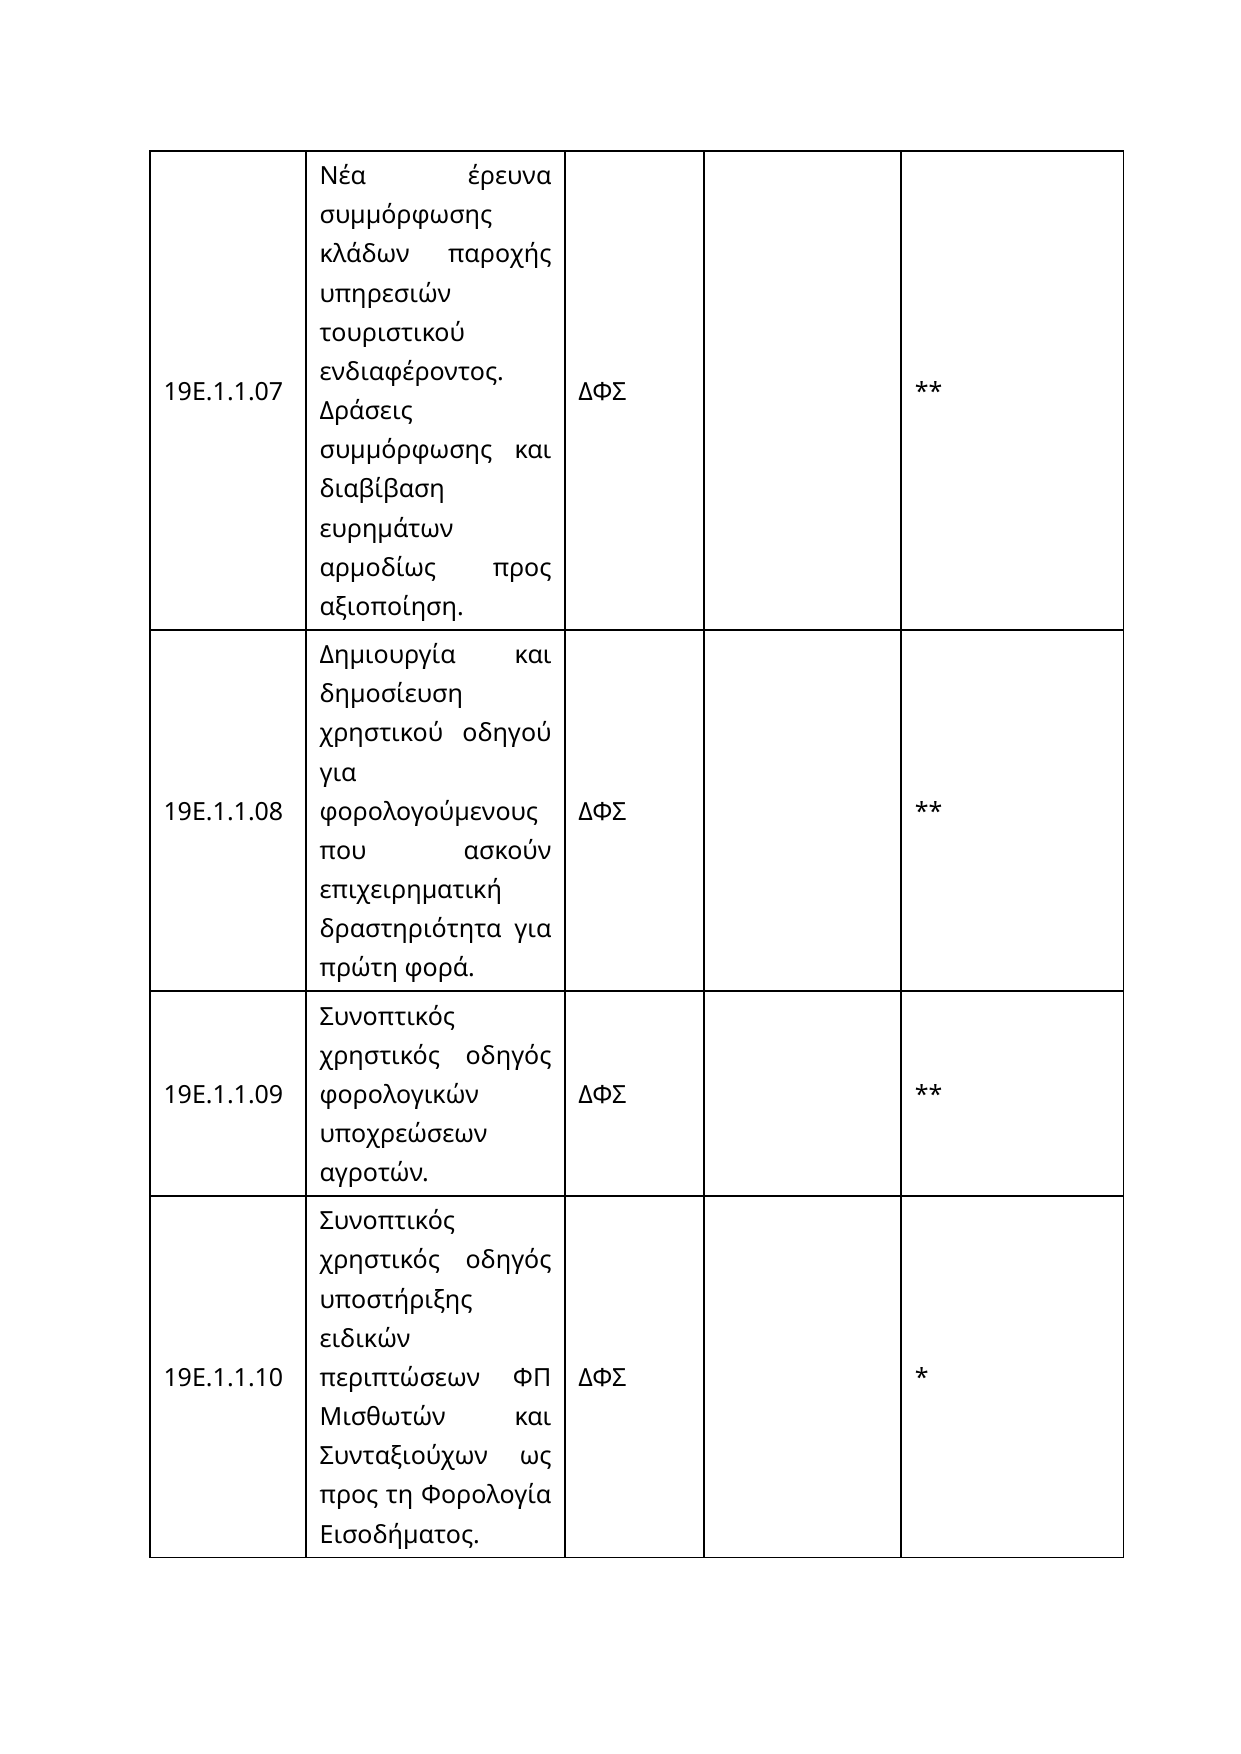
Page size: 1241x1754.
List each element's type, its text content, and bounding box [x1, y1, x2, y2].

table_cell Συνοπτικός χρηστικός οδηγός φορολογικών υποχρεώσεων αγροτών. [307, 992, 564, 1195]
table_cell [705, 152, 900, 629]
table_cell 19Ε.1.1.09 [151, 992, 305, 1195]
table_cell ΔΦΣ [566, 152, 703, 629]
table_cell 19Ε.1.1.08 [151, 631, 305, 990]
table_cell [705, 631, 900, 990]
table_cell ** [902, 631, 1123, 990]
table_cell ** [902, 992, 1123, 1195]
table_cell Συνοπτικός χρηστικός οδηγός υποστήριξης ειδικών περιπτώσεων ΦΠ Μισθωτών και Συνταξιούχων ως προς τη Φορολογία Εισοδήματος. [307, 1197, 564, 1557]
table_cell ** [902, 152, 1123, 629]
table_cell ΔΦΣ [566, 1197, 703, 1557]
table_cell ΔΦΣ [566, 631, 703, 990]
table_cell ΔΦΣ [566, 992, 703, 1195]
table_cell * [902, 1197, 1123, 1557]
table_cell Νέα έρευνα συμμόρφωσης κλάδων παροχής υπηρεσιών τουριστικού ενδιαφέροντος. Δράσεις συμμόρφωσης και διαβίβαση ευρημάτων αρμοδίως προς αξιοποίηση. [307, 152, 564, 629]
table_cell [705, 1197, 900, 1557]
table_cell [705, 992, 900, 1195]
table_cell 19Ε.1.1.10 [151, 1197, 305, 1557]
table_cell Δημιουργία και δημοσίευση χρηστικού οδηγού για φορολογούμενους που ασκούν επιχειρηματική δραστηριότητα για πρώτη φορά. [307, 631, 564, 990]
table_cell 19Ε.1.1.07 [151, 152, 305, 629]
